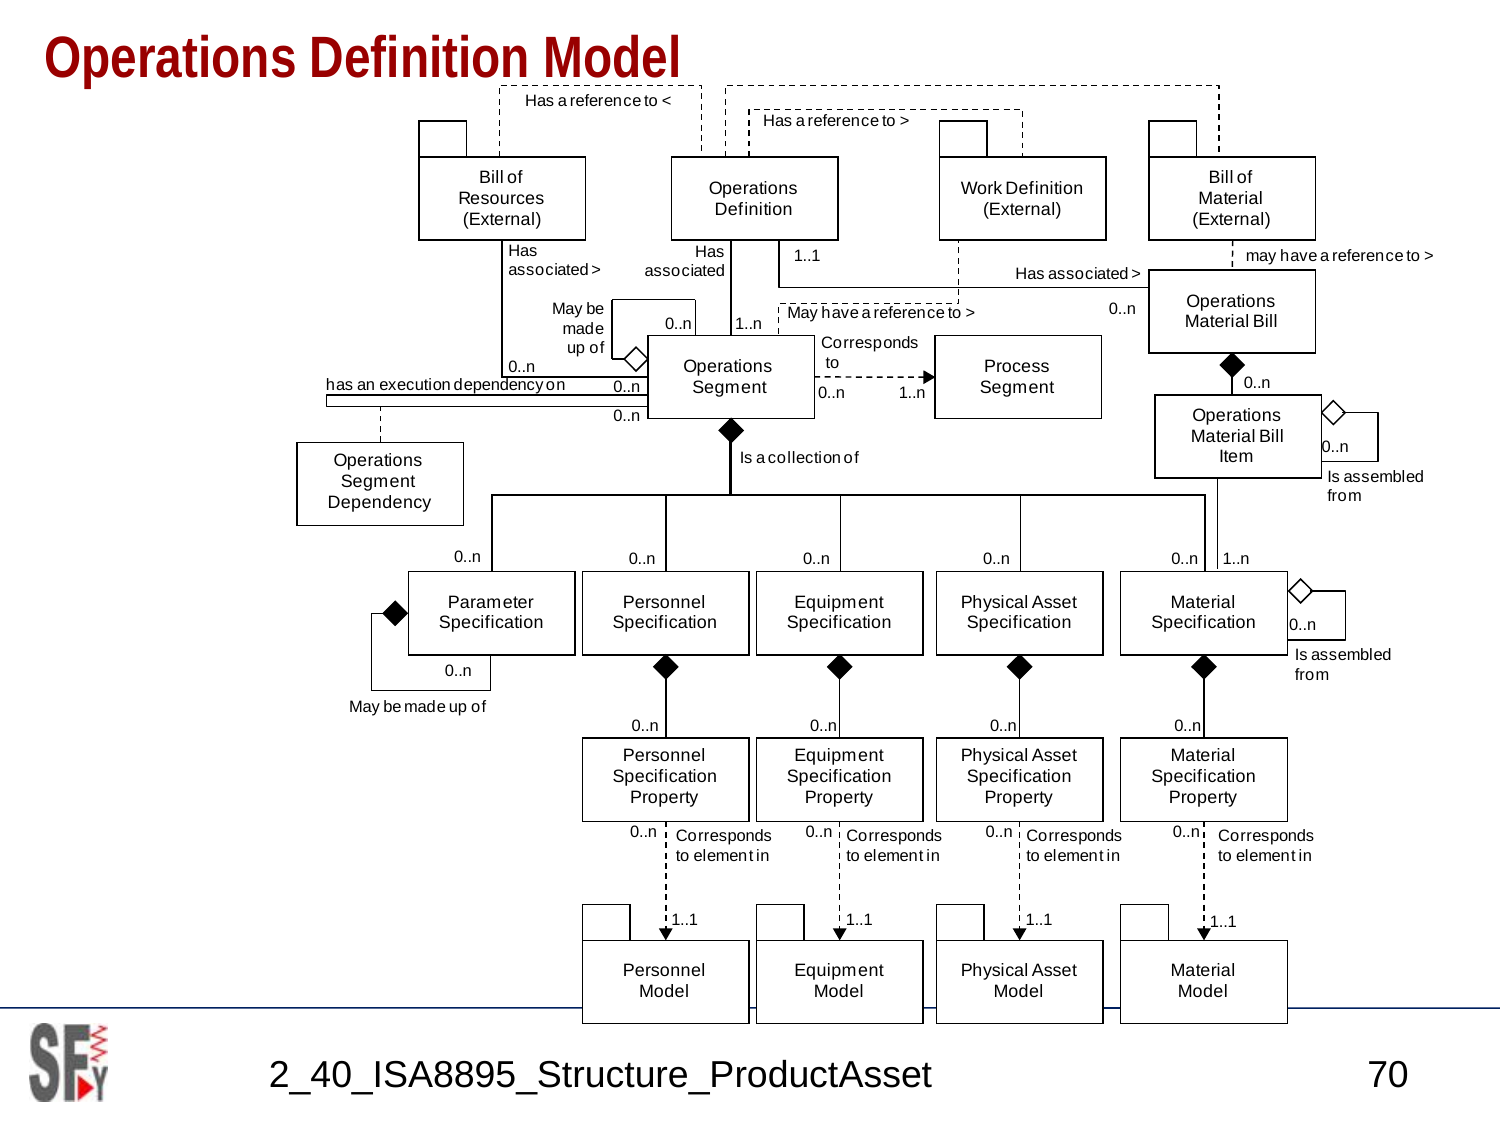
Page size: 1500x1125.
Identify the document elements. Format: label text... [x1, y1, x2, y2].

picture [29, 1023, 108, 1102]
picture [294, 83, 1454, 1025]
slide_number [1352, 1034, 1490, 1103]
title Operations Definition Model [29, 12, 1471, 138]
footer 2_40_ISA8895_Structure_ProductAsset [253, 1034, 1336, 1103]
